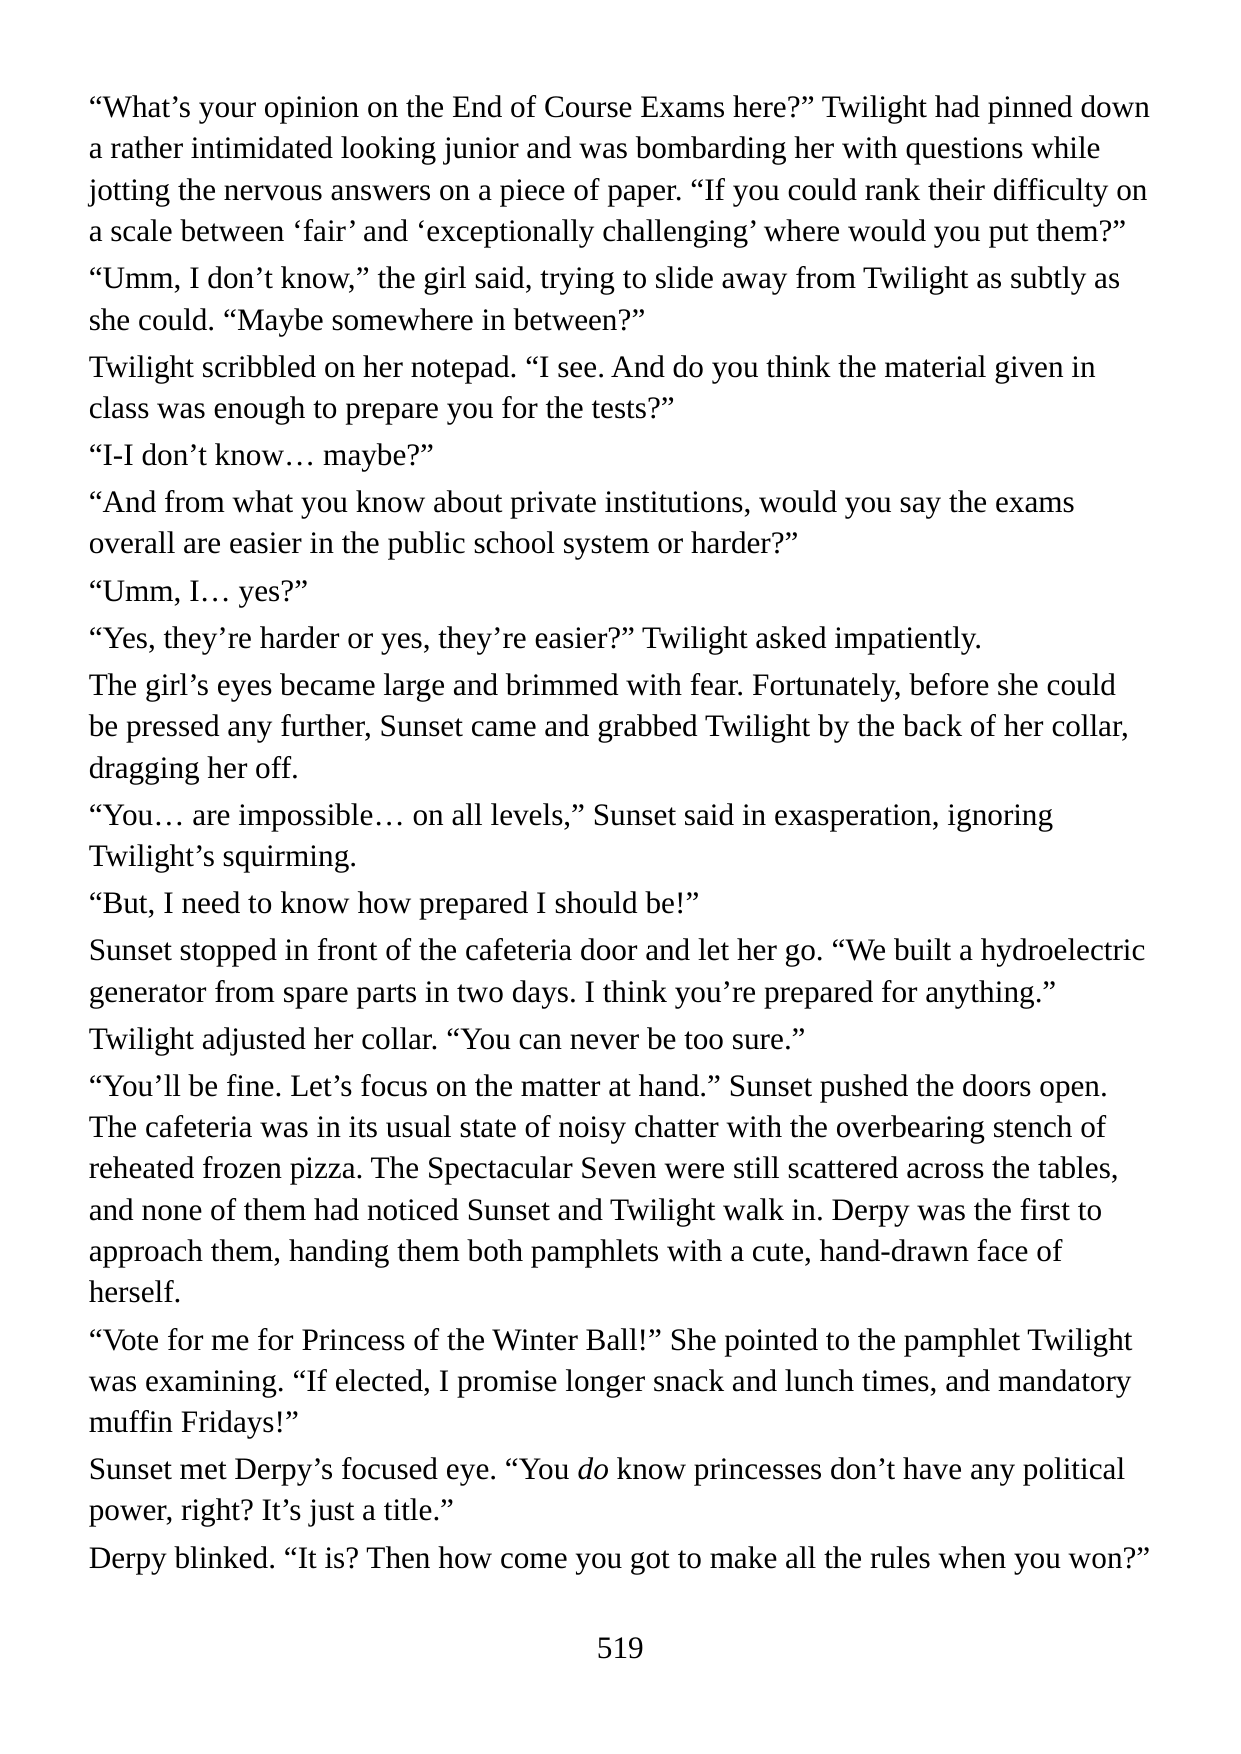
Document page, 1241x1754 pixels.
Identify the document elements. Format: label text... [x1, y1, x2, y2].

text Twilight scribbled on her notepad. “I see. And do you think the material given in class was enough to prepare you for the tests?” [88, 348, 1152, 425]
text “Umm, I… yes?” [88, 572, 1152, 608]
text “Umm, I don’t know,” the girl said, trying to slide away from Twilight as subtly as she could. “Maybe somewhere in between?” [88, 259, 1152, 337]
text “You… are impossible… on all levels,” Sunset said in exasperation, ignoring Twilight’s squirming. [88, 796, 1152, 873]
text “What’s your opinion on the End of Course Exams here?” Twilight had pinned down a rather intimidated looking junior and was bombarding her with questions while jotting the nervous answers on a piece of paper. “If you could rank their difficulty on a scale between ‘fair’ and ‘exceptionally challenging’ where would you put them?” [88, 88, 1152, 248]
text The girl’s eyes became large and brimmed with fear. Fortunately, before she could be pressed any further, Sunset came and grabbed Twilight by the back of her collar, dragging her off. [88, 666, 1152, 785]
text “Vote for me for Princess of the Winter Ball!” She pointed to the pamphlet Twilight was examining. “If elected, I promise longer snack and lunch times, and mandatory muffin Fridays!” [88, 1321, 1152, 1439]
text “But, I need to know how prepared I should be!” [88, 884, 1152, 920]
text Sunset met Derpy’s focused eye. “You do know princesses don’t have any political power, right? It’s just a title.” [88, 1450, 1152, 1528]
text Twilight adjusted her collar. “You can never be too sure.” [88, 1020, 1152, 1056]
text “I-I don’t know… maybe?” [88, 436, 1152, 472]
text Derpy blinked. “It is? Then how come you got to make all the rules when you won?” [88, 1539, 1152, 1575]
text “You’ll be fine. Let’s focus on the matter at hand.” Sunset pushed the doors open. The cafeteria was in its usual state of noisy chatter with the overbearing stench of reheated frozen pizza. The Spectacular Seven were still scattered across the tables, and none of them had noticed Sunset and Twilight walk in. Derpy was the first to approach them, handing them both pamphlets with a cute, hand-drawn face of herself. [88, 1067, 1152, 1309]
text “And from what you know about private institutions, would you say the exams overall are easier in the public school system or harder?” [88, 483, 1152, 561]
text “Yes, they’re harder or yes, they’re easier?” Twilight asked impatiently. [88, 619, 1152, 655]
text Sunset stopped in front of the cafeteria door and let her go. “We built a hydroelectric generator from spare parts in two days. I think you’re prepared for anything.” [88, 932, 1152, 1009]
